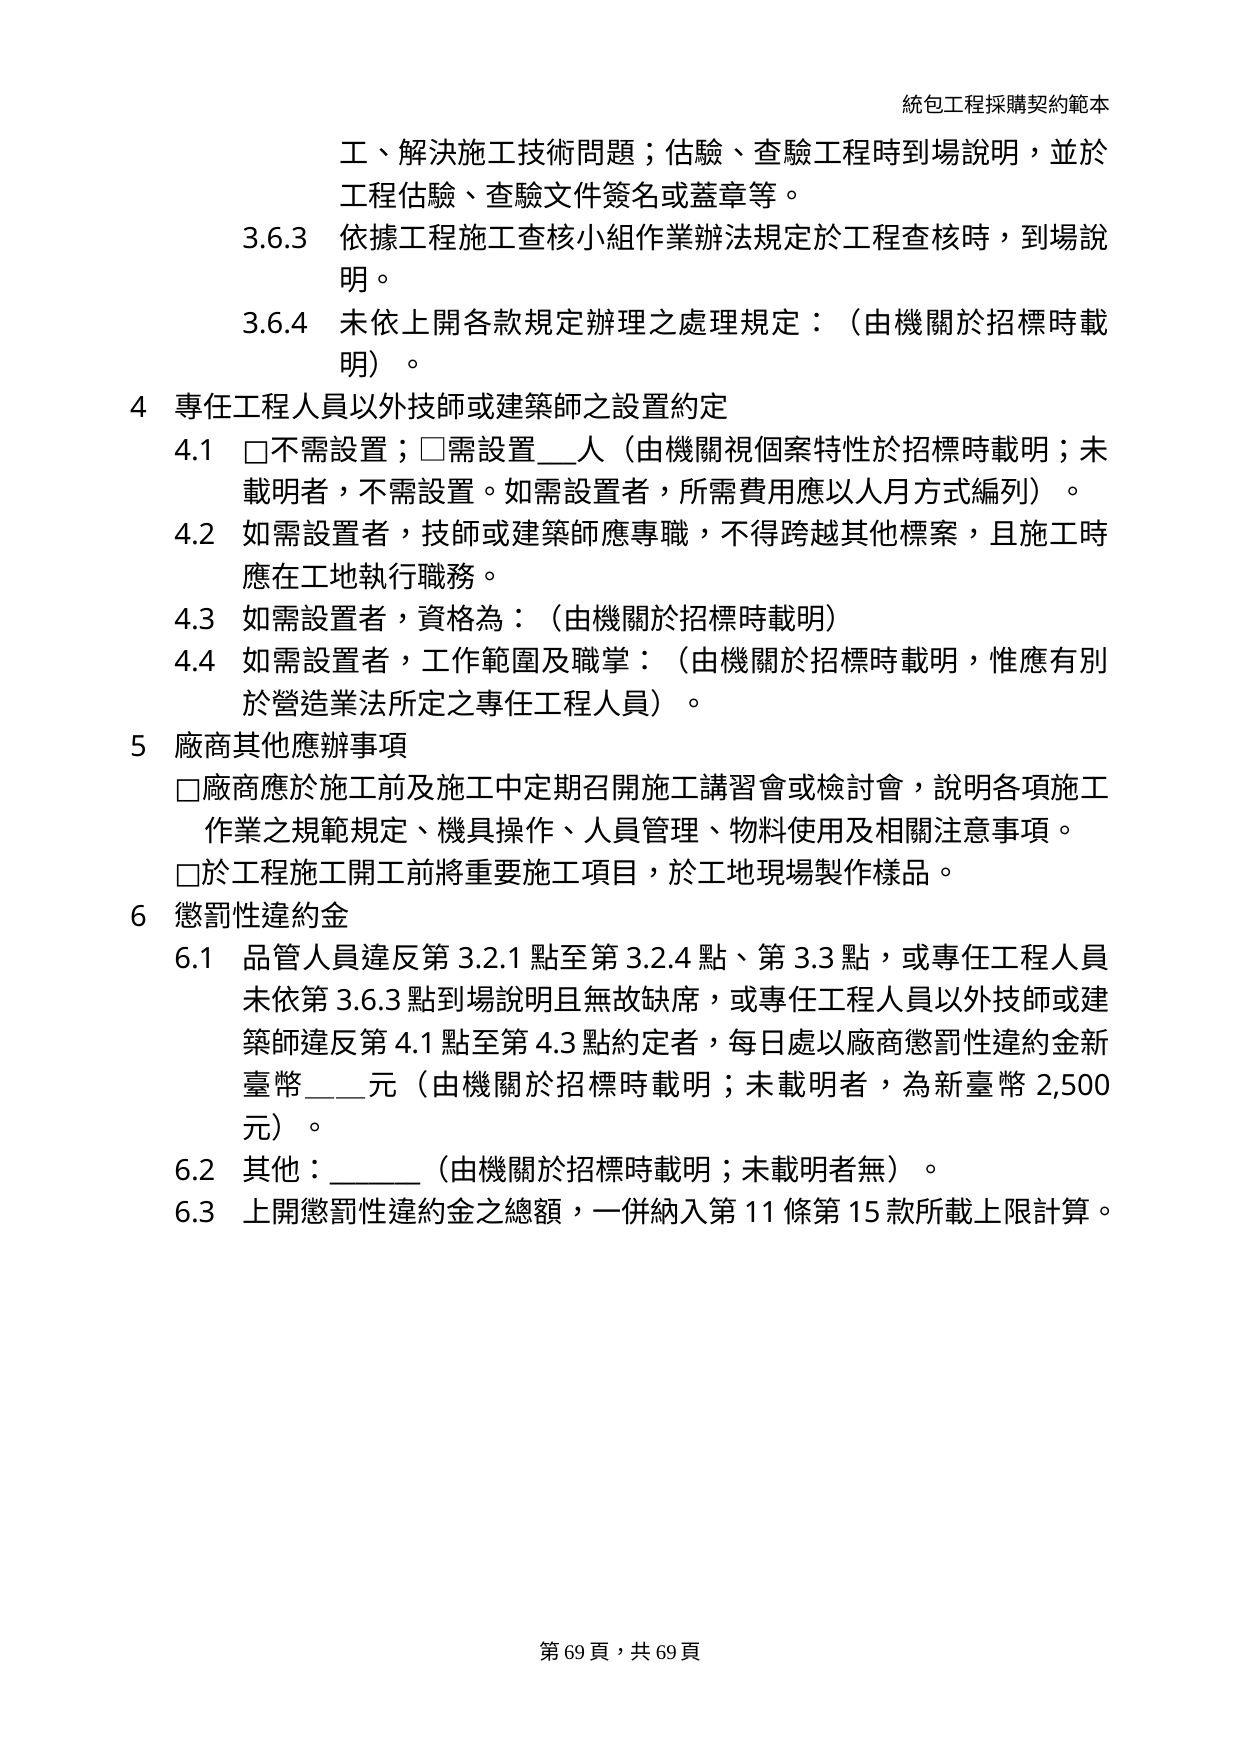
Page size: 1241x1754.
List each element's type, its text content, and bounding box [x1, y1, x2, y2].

list 廠商其他應辦事項 [130, 723, 1110, 765]
list 如需設置者，工作範圍及職掌：（由機關於招標時載明，惟應有別於營造業法所定之專任工程人員）。 [174, 638, 1110, 723]
text □廠商應於施工前及施工中定期召開施工講習會或檢討會，說明各項施工作業之規範規定、機具操作、人員管理、物料使用及相關注意事項。 [174, 765, 1110, 850]
list 未依上開各款規定辦理之處理規定：（由機關於招標時載明）。 [242, 299, 1110, 384]
list 其他：_______（由機關於招標時載明；未載明者無）。 [174, 1146, 1110, 1189]
list 工、解決施工技術問題；估驗、查驗工程時到場說明，並於工程估驗、查驗文件簽名或蓋章等。 [242, 130, 1110, 214]
list 如需設置者，技師或建築師應專職，不得跨越其他標案，且施工時應在工地執行職務。 [174, 511, 1110, 596]
list □不需設置；□需設置___人（由機關視個案特性於招標時載明；未載明者，不需設置。如需設置者，所需費用應以人月方式編列）。 [174, 426, 1110, 511]
list 品管人員違反第3.2.1點至第3.2.4點、第3.3點，或專任工程人員未依第3.6.3點到場說明且無故缺席，或專任工程人員以外技師或建築師違反第4.1點至第4.3點約定者，每日處以廠商懲罰性違約金新臺幣＿＿元（由機關於招標時載明；未載明者，為新臺幣2,500元）。 [174, 934, 1110, 1146]
list 專任工程人員以外技師或建築師之設置約定 [130, 384, 1110, 426]
list 依據工程施工查核小組作業辦法規定於工程查核時，到場說明。 [242, 214, 1110, 299]
text □於工程施工開工前將重要施工項目，於工地現場製作樣品。 [174, 850, 1110, 892]
list 如需設置者，資格為：（由機關於招標時載明） [174, 596, 1110, 638]
list 懲罰性違約金 [130, 892, 1110, 934]
list 上開懲罰性違約金之總額，一併納入第11條第15款所載上限計算。 [174, 1189, 1110, 1231]
